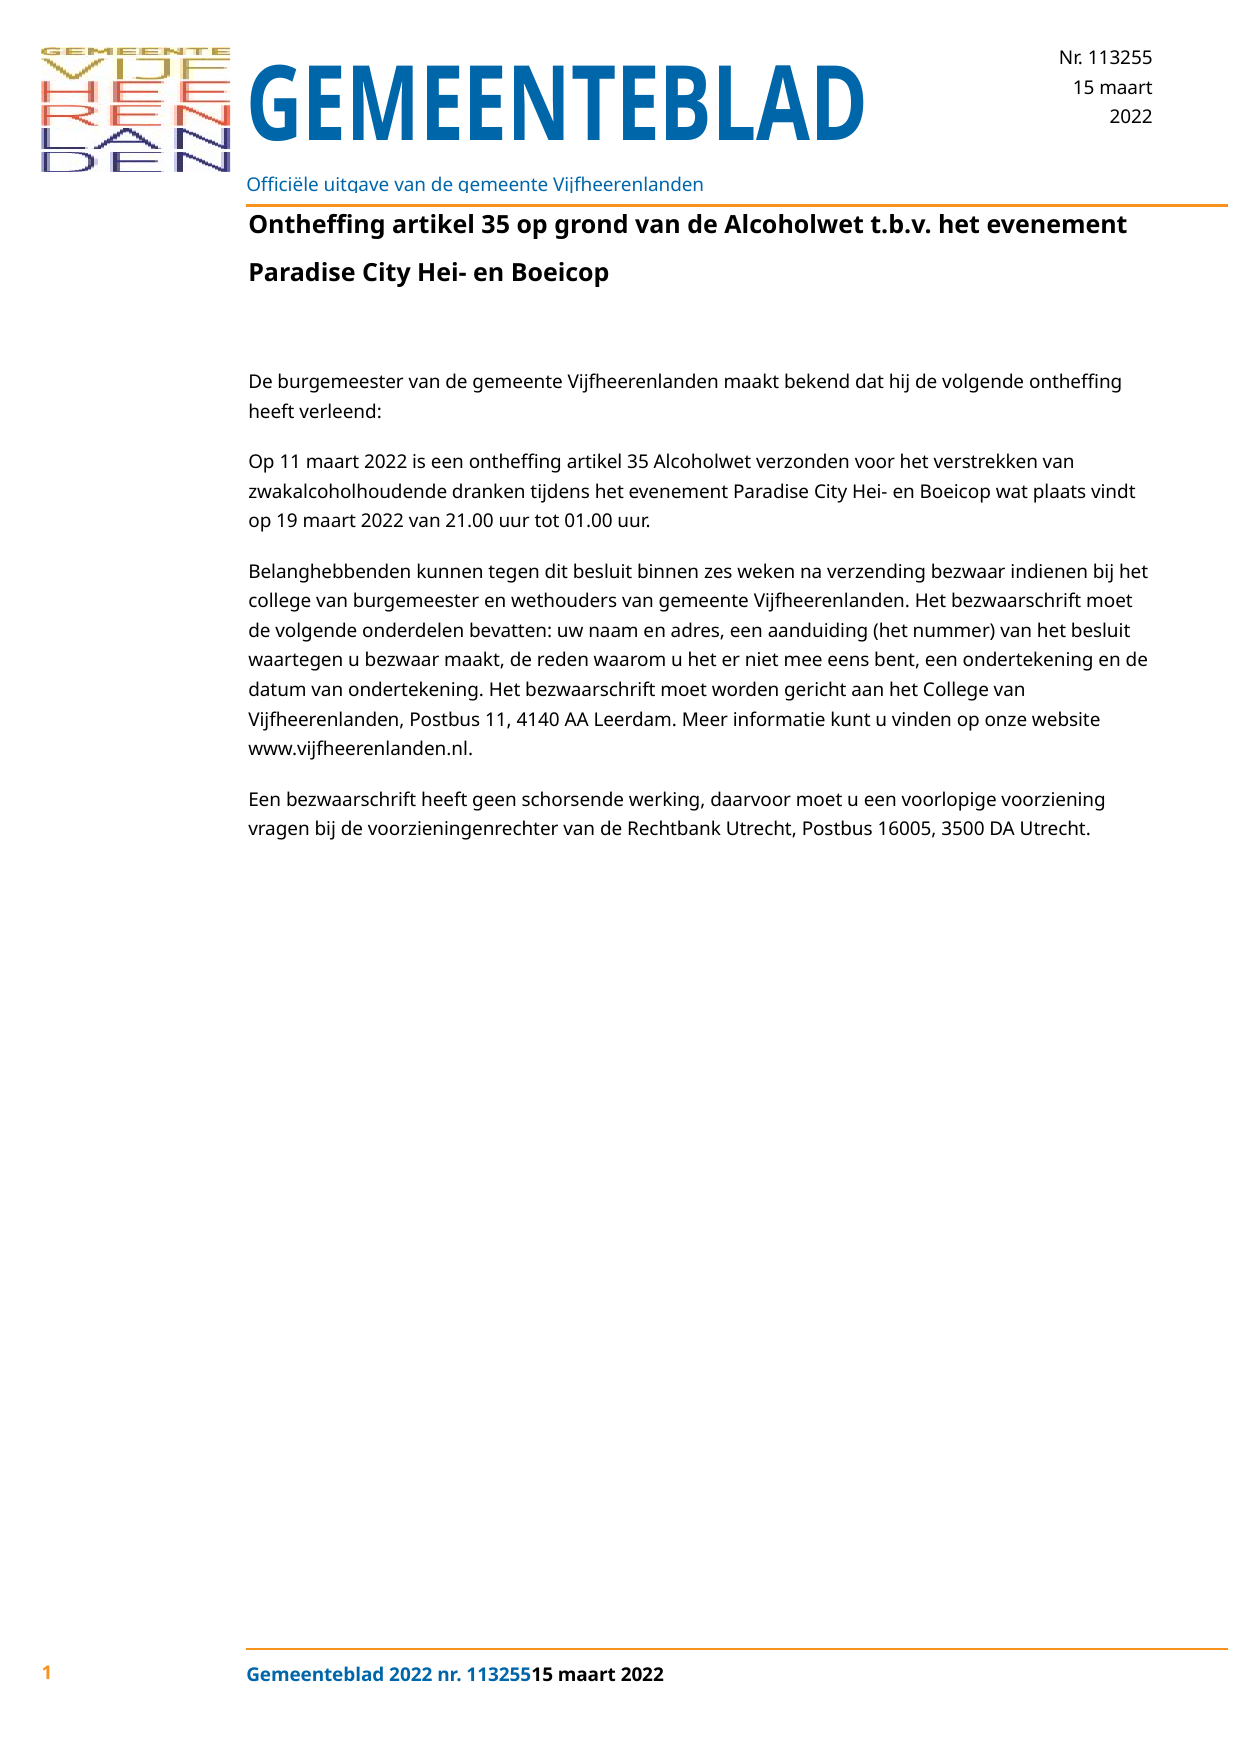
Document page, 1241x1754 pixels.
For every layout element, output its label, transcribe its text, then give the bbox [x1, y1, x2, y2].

text Ontheffing artikel 35 op grond van de Alcoholwet t.b.v. het evenement Paradise City Hei- en Boeicop [248, 207, 1152, 288]
text Op 11 maart 2022 is een ontheffing artikel 35 Alcoholwet verzonden voor het verstrekken van zwakalcoholhoudende dranken tijdens het evenement Paradise City Hei- en Boeicop wat plaats vindt op 19 maart 2022 van 21.00 uur tot 01.00 uur. [248, 448, 1152, 533]
text Een bezwaarschrift heeft geen schorsende werking, daarvoor moet u een voorlopige voorziening vragen bij de voorzieningenrechter van de Rechtbank Utrecht, Postbus 16005, 3500 DA Utrecht. [248, 786, 1152, 841]
text De burgemeester van de gemeente Vijfheerenlanden maakt bekend dat hij de volgende ontheffing heeft verleend: [248, 368, 1152, 424]
picture [41, 47, 231, 172]
text Belanghebbenden kunnen tegen dit besluit binnen zes weken na verzending bezwaar indienen bij het college van burgemeester en wethouders van gemeente Vijfheerenlanden. Het bezwaarschrift moet de volgende onderdelen bevatten: uw naam en adres, een aanduiding (het nummer) van het besluit waartegen u bezwaar maakt, de reden waarom u het er niet mee eens bent, een ondertekening en de datum van ondertekening. Het bezwaarschrift moet worden gericht aan het College van Vijfheerenlanden, Postbus 11, 4140 AA Leerdam. Meer informatie kunt u vinden op onze website www.vijfheerenlanden.nl. [248, 558, 1152, 761]
